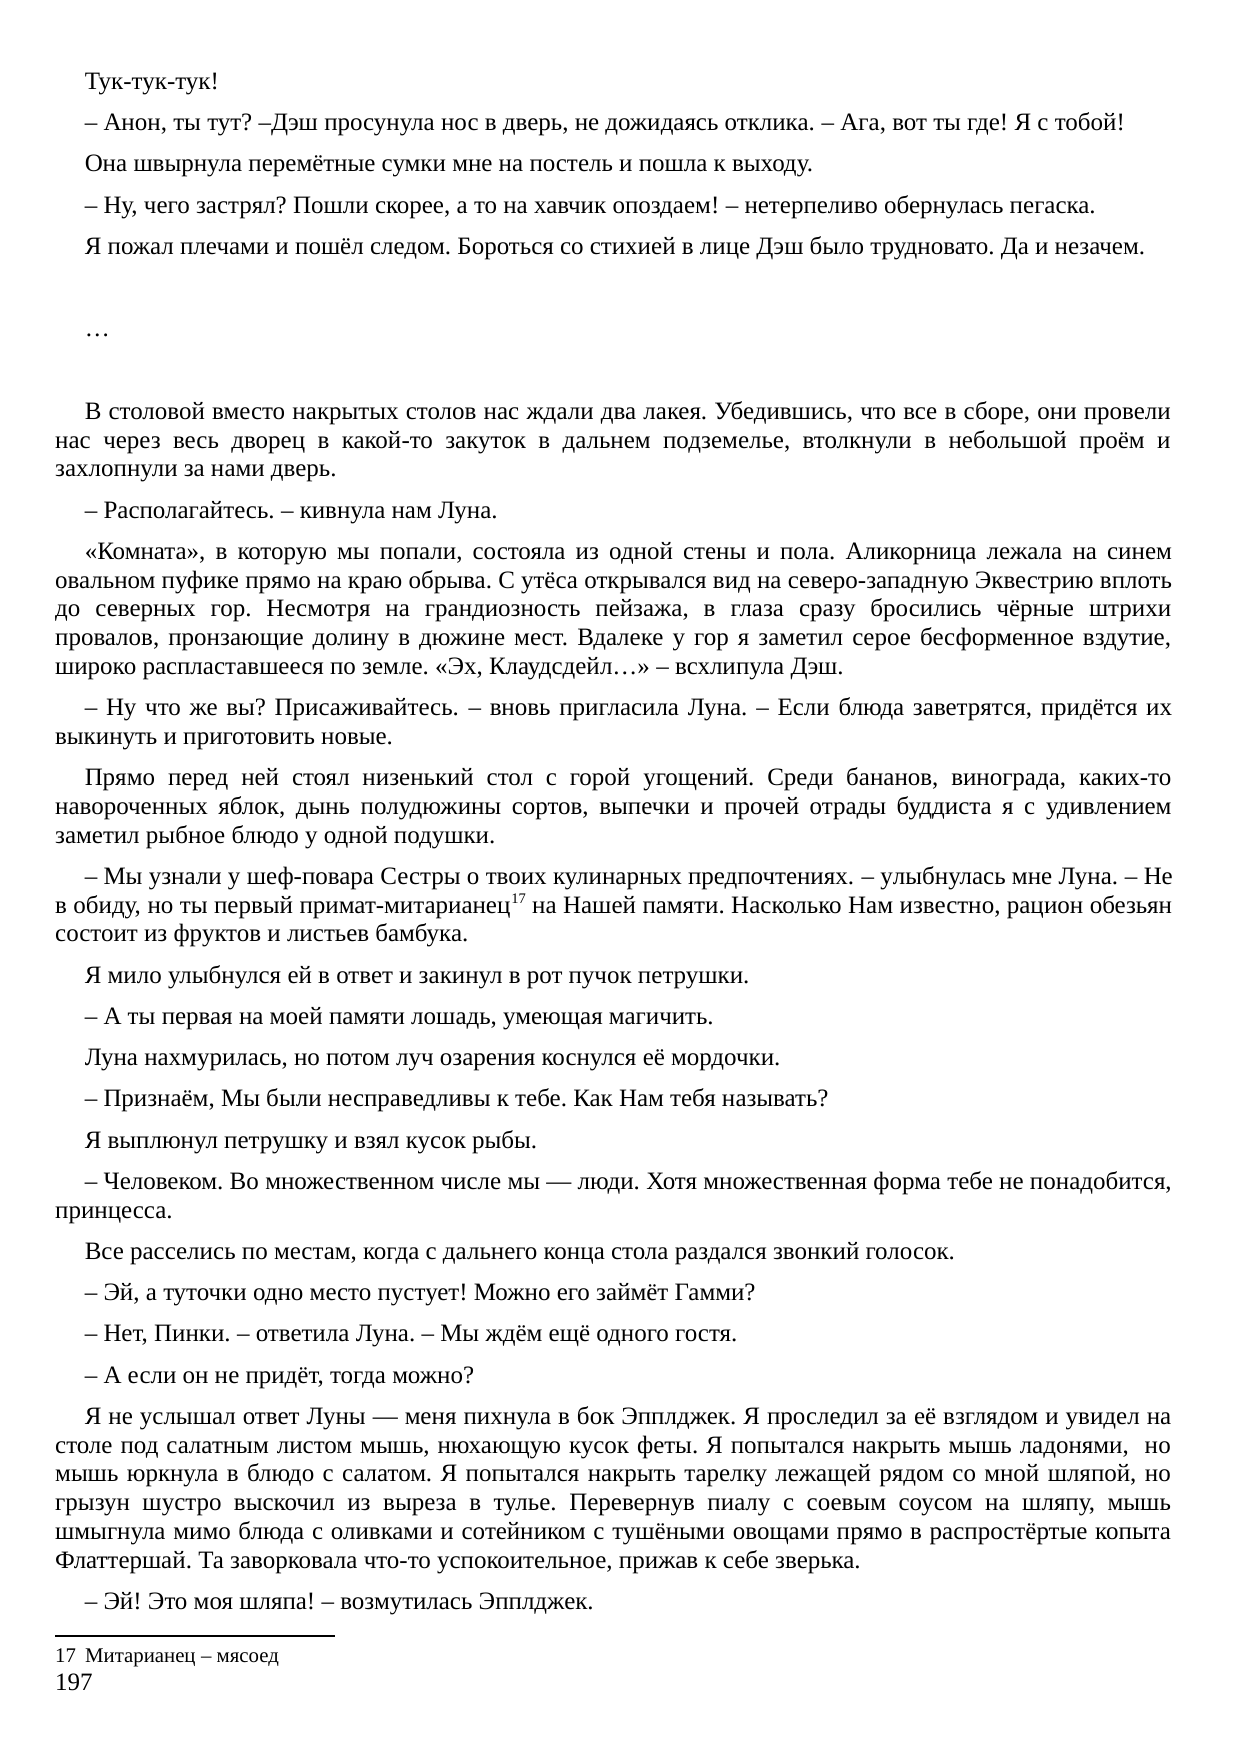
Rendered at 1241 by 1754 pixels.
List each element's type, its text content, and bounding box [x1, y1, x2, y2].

text – Анон, ты тут? –Дэш просунула нос в дверь, не дожидаясь отклика. – Ага, вот ты где! Я с тобой! [55, 107, 1173, 136]
text – Ну что же вы? Присаживайтесь. – вновь пригласила Луна. – Если блюда заветрятся, придётся их выкинуть и приготовить новые. [55, 692, 1173, 750]
text В столовой вместо накрытых столов нас ждали два лакея. Убедившись, что все в сборе, они провели нас через весь дворец в какой-то закуток в дальнем подземелье, втолкнули в небольшой проём и захлопнули за нами дверь. [55, 396, 1173, 482]
text – А если он не придёт, тогда можно? [55, 1360, 1173, 1388]
text Луна нахмурилась, но потом луч озарения коснулся её мордочки. [55, 1042, 1173, 1071]
text – А ты первая на моей памяти лошадь, умеющая магичить. [55, 1001, 1173, 1030]
text «Комната», в которую мы попали, состояла из одной стены и пола. Аликорница лежала на синем овальном пуфике прямо на краю обрыва. С утёса открывался вид на северо-западную Эквестрию вплоть до северных гор. Несмотря на грандиозность пейзажа, в глаза сразу бросились чёрные штрихи провалов, пронзающие долину в дюжине мест. Вдалеке у гор я заметил серое бесформенное вздутие, широко распластавшееся по земле. «Эх, Клаудсдейл…» – всхлипула Дэш. [55, 536, 1173, 680]
text Митарианец – мясоед [55, 1642, 1173, 1667]
text Все расселись по местам, когда с дальнего конца стола раздался звонкий голосок. [55, 1236, 1173, 1265]
text – Эй, а туточки одно место пустует! Можно его займёт Гамми? [55, 1277, 1173, 1306]
text Я не услышал ответ Луны — меня пихнула в бок Эпплджек. Я проследил за её взглядом и увидел на столе под салатным листом мышь, нюхающую кусок феты. Я попытался накрыть мышь ладонями, но мышь юркнула в блюдо с салатом. Я попытался накрыть тарелку лежащей рядом со мной шляпой, но грызун шустро выскочил из выреза в тулье. Перевернув пиалу с соевым соусом на шляпу, мышь шмыгнула мимо блюда с оливками и сотейником с тушёными овощами прямо в распростёртые копыта Флаттершай. Та заворковала что-то успокоительное, прижав к себе зверька. [55, 1401, 1173, 1573]
text … [55, 313, 1173, 342]
text Она швырнула перемётные сумки мне на постель и пошла к выходу. [55, 148, 1173, 177]
text Я выплюнул петрушку и взял кусок рыбы. [55, 1125, 1173, 1153]
text Прямо перед ней стоял низенький стол с горой угощений. Среди бананов, винограда, каких-то навороченных яблок, дынь полудюжины сортов, выпечки и прочей отрады буддиста я с удивлением заметил рыбное блюдо у одной подушки. [55, 762, 1173, 848]
text Я мило улыбнулся ей в ответ и закинул в рот пучок петрушки. [55, 960, 1173, 988]
text – Располагайтесь. – кивнула нам Луна. [55, 495, 1173, 523]
text – Нет, Пинки. – ответила Луна. – Мы ждём ещё одного гостя. [55, 1318, 1173, 1347]
text – Ну, чего застрял? Пошли скорее, а то на хавчик опоздаем! – нетерпеливо обернулась пегаска. [55, 190, 1173, 218]
text – Эй! Это моя шляпа! – возмутилась Эпплджек. [55, 1586, 1173, 1615]
text – Признаём, Мы были несправедливы к тебе. Как Нам тебя называть? [55, 1083, 1173, 1112]
text – Мы узнали у шеф-повара Сестры о твоих кулинарных предпочтениях. – улыбнулась мне Луна. – Не в обиду, но ты первый примат-митарианец на Нашей памяти. Насколько Нам известно, рацион обезьян состоит из фруктов и листьев бамбука. [55, 861, 1173, 947]
text Тук-тук-тук! [55, 66, 1173, 95]
text Я пожал плечами и пошёл следом. Бороться со стихией в лице Дэш было трудновато. Да и незачем. [55, 231, 1173, 260]
text – Человеком. Во множественном числе мы — люди. Хотя множественная форма тебе не понадобится, принцесса. [55, 1166, 1173, 1223]
